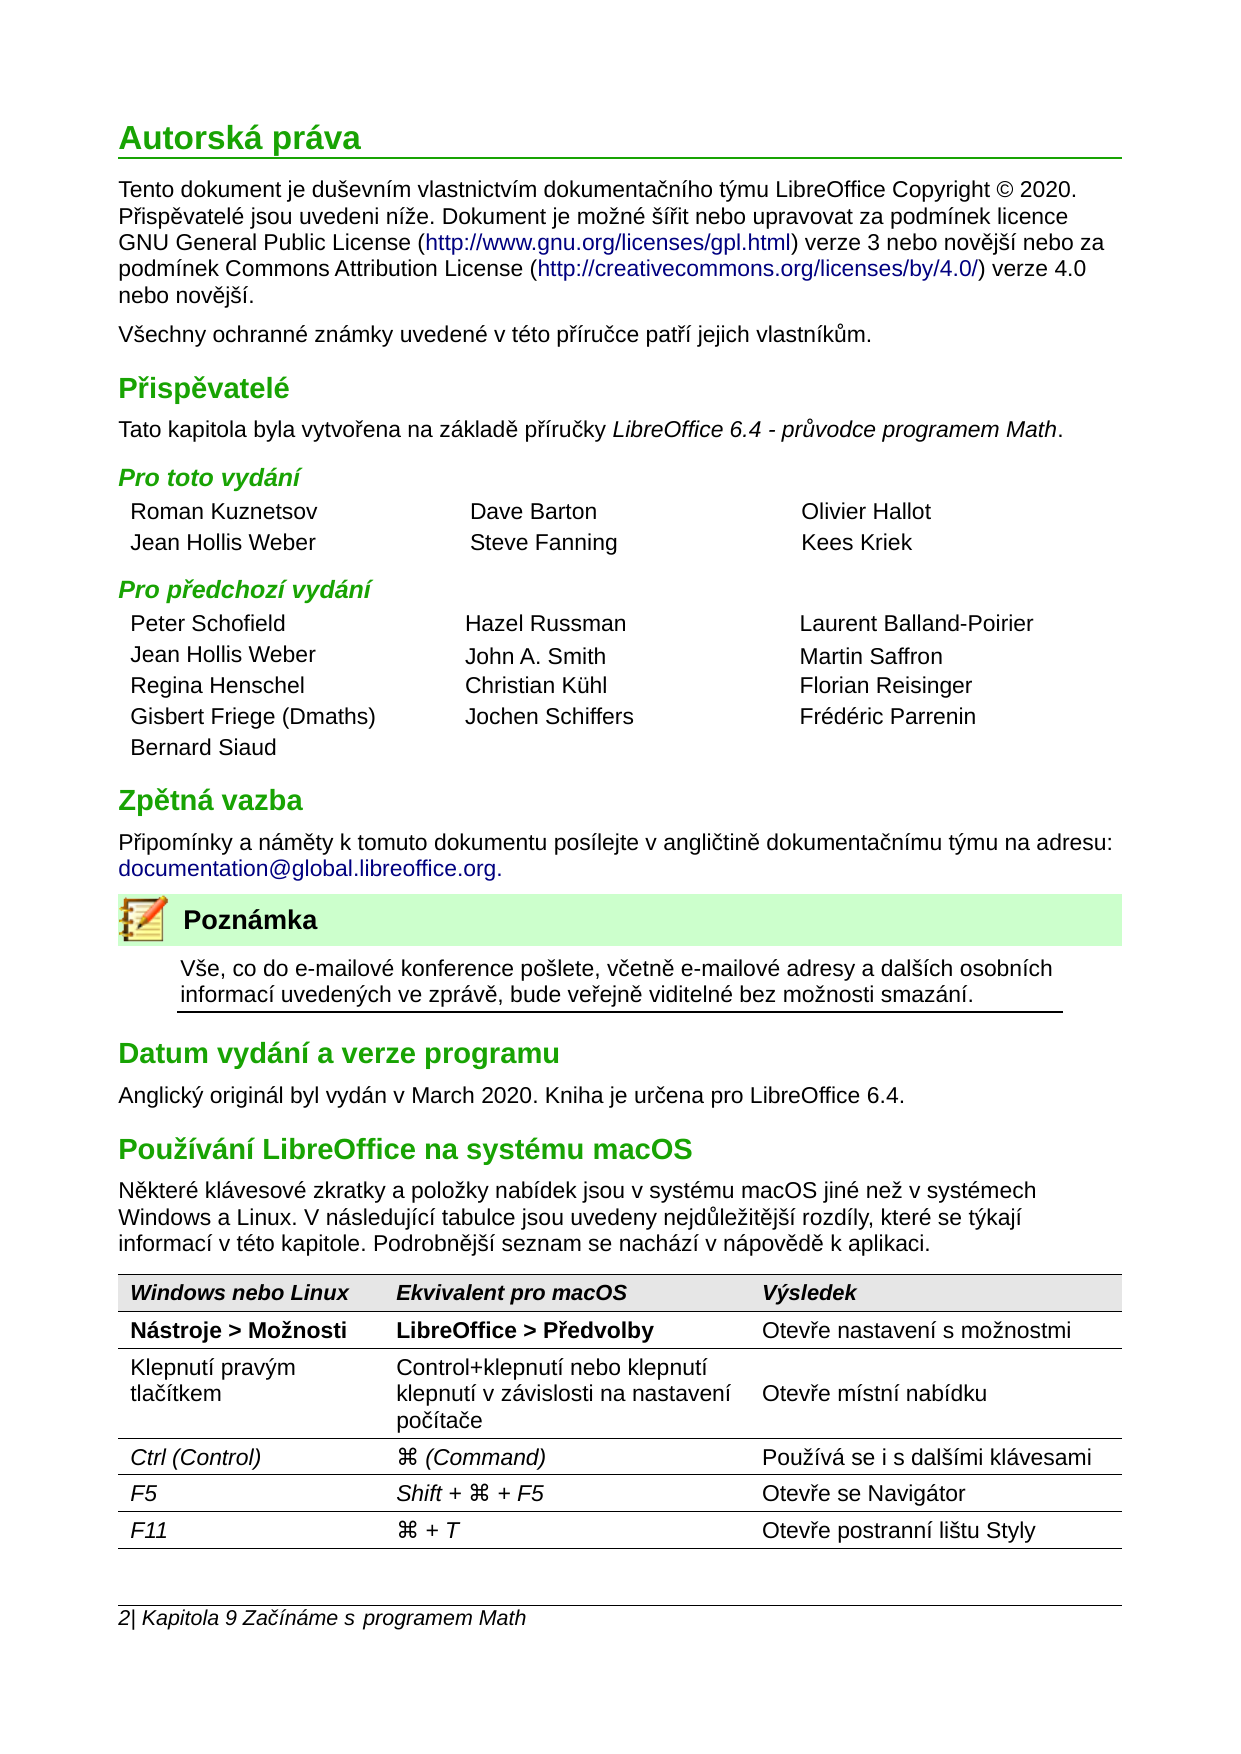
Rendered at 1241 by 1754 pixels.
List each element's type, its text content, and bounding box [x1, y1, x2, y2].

table_cell Bernard Siaud [118, 734, 453, 760]
table_cell Otevře místní nabídku [750, 1349, 1122, 1437]
table_cell Control+klepnutí nebo klepnutí klepnutí v závislosti na nastavení počítače [384, 1349, 750, 1437]
text Připomínky a náměty k tomuto dokumentu posílejte v angličtině dokumentačnímu týmu na adresu: documentation@global.libreoffice.org. [118, 829, 1122, 881]
table_cell Gisbert Friege (Dmaths) [118, 703, 453, 733]
table_cell Christian Kühl [453, 672, 787, 703]
picture [119, 894, 170, 945]
table_header Peter Schofield [118, 610, 453, 641]
text Tato kapitola byla vytvořena na základě příručky LibreOffice 6.4 - průvodce programem Math. [118, 416, 1122, 442]
subtitle Přispěvatelé [118, 371, 1122, 404]
table_cell Otevře se Navigátor [750, 1475, 1122, 1511]
table_cell Steve Fanning [458, 529, 789, 555]
subtitle Autorská práva [118, 118, 1122, 157]
text Tento dokument je duševním vlastnictvím dokumentačního týmu LibreOffice Copyright © 2020. Přispěvatelé jsou uvedeni níže. Dokument je možné šířit nebo upravovat za podmínek licence GNU General Public License (http://www.gnu.org/licenses/gpl.html) verze 3 nebo novější nebo za podmínek Commons Attribution License (http://creativecommons.org/licenses/by/4.0/) verze 4.0 nebo novější. [118, 176, 1122, 308]
table_cell [453, 734, 787, 760]
table_cell Ctrl (Control) [118, 1439, 384, 1474]
table_cell Shift + ⌘ + F5 [384, 1475, 750, 1511]
subtitle Pro předchozí vydání [118, 575, 1122, 604]
text Všechny ochranné známky uvedené v této příručce patří jejich vlastníkům. [118, 321, 1122, 347]
table_cell Florian Reisinger [788, 672, 1122, 703]
subtitle Zpětná vazba [118, 783, 1122, 817]
table_cell [788, 734, 1122, 760]
table_header Hazel Russman [453, 610, 787, 641]
subtitle Poznámka [118, 902, 1122, 942]
table_header Výsledek [750, 1275, 1122, 1311]
table_header Olivier Hallot [789, 498, 1122, 528]
table_cell ⌘ + T [384, 1512, 750, 1548]
table_cell Nástroje > Možnosti [118, 1312, 384, 1348]
table_cell Kees Kriek [789, 529, 1122, 555]
table_cell Jean Hollis Weber [118, 641, 453, 672]
text Vše, co do e-mailové konference pošlete, včetně e-mailové adresy a dalších osobních informací uvedených ve zprávě, bude veřejně viditelné bez možnosti smazání. [177, 952, 1063, 1011]
subtitle Používání LibreOffice na systému macOS [118, 1132, 1122, 1165]
table_header Dave Barton [458, 498, 789, 528]
table_cell Používá se i s dalšími klávesami [750, 1439, 1122, 1474]
text Některé klávesové zkratky a položky nabídek jsou v systému macOS jiné než v systémech Windows a Linux. V následující tabulce jsou uvedeny nejdůležitější rozdíly, které se týkají informací v této kapitole. Podrobnější seznam se nachází v nápovědě k aplikaci. [118, 1177, 1122, 1256]
table_header Laurent Balland-Poirier [788, 610, 1122, 641]
table_cell F5 [118, 1475, 384, 1511]
table_cell Klepnutí pravým tlačítkem [118, 1349, 384, 1437]
table_cell Regina Henschel [118, 672, 453, 703]
subtitle Pro toto vydání [118, 463, 1122, 492]
table_cell John A. Smith [453, 641, 787, 672]
table_cell Martin Saffron [788, 641, 1122, 672]
table_cell LibreOffice > Předvolby [384, 1312, 750, 1348]
table_header Windows nebo Linux [118, 1275, 384, 1311]
table_header Roman Kuznetsov [118, 498, 458, 528]
table_cell Otevře postranní lištu Styly [750, 1512, 1122, 1548]
subtitle Datum vydání a verze programu [118, 1036, 1122, 1070]
table_header Ekvivalent pro macOS [384, 1275, 750, 1311]
table_cell Jean Hollis Weber [118, 529, 458, 555]
text Anglický originál byl vydán v březnu 2020. Kniha je určena pro LibreOffice 6.4. [118, 1082, 1122, 1108]
table_cell Frédéric Parrenin [788, 703, 1122, 733]
table_cell Otevře nastavení s možnostmi [750, 1312, 1122, 1348]
table_cell F11 [118, 1512, 384, 1548]
table_cell Jochen Schiffers [453, 703, 787, 733]
table_cell ⌘ (Command) [384, 1439, 750, 1474]
